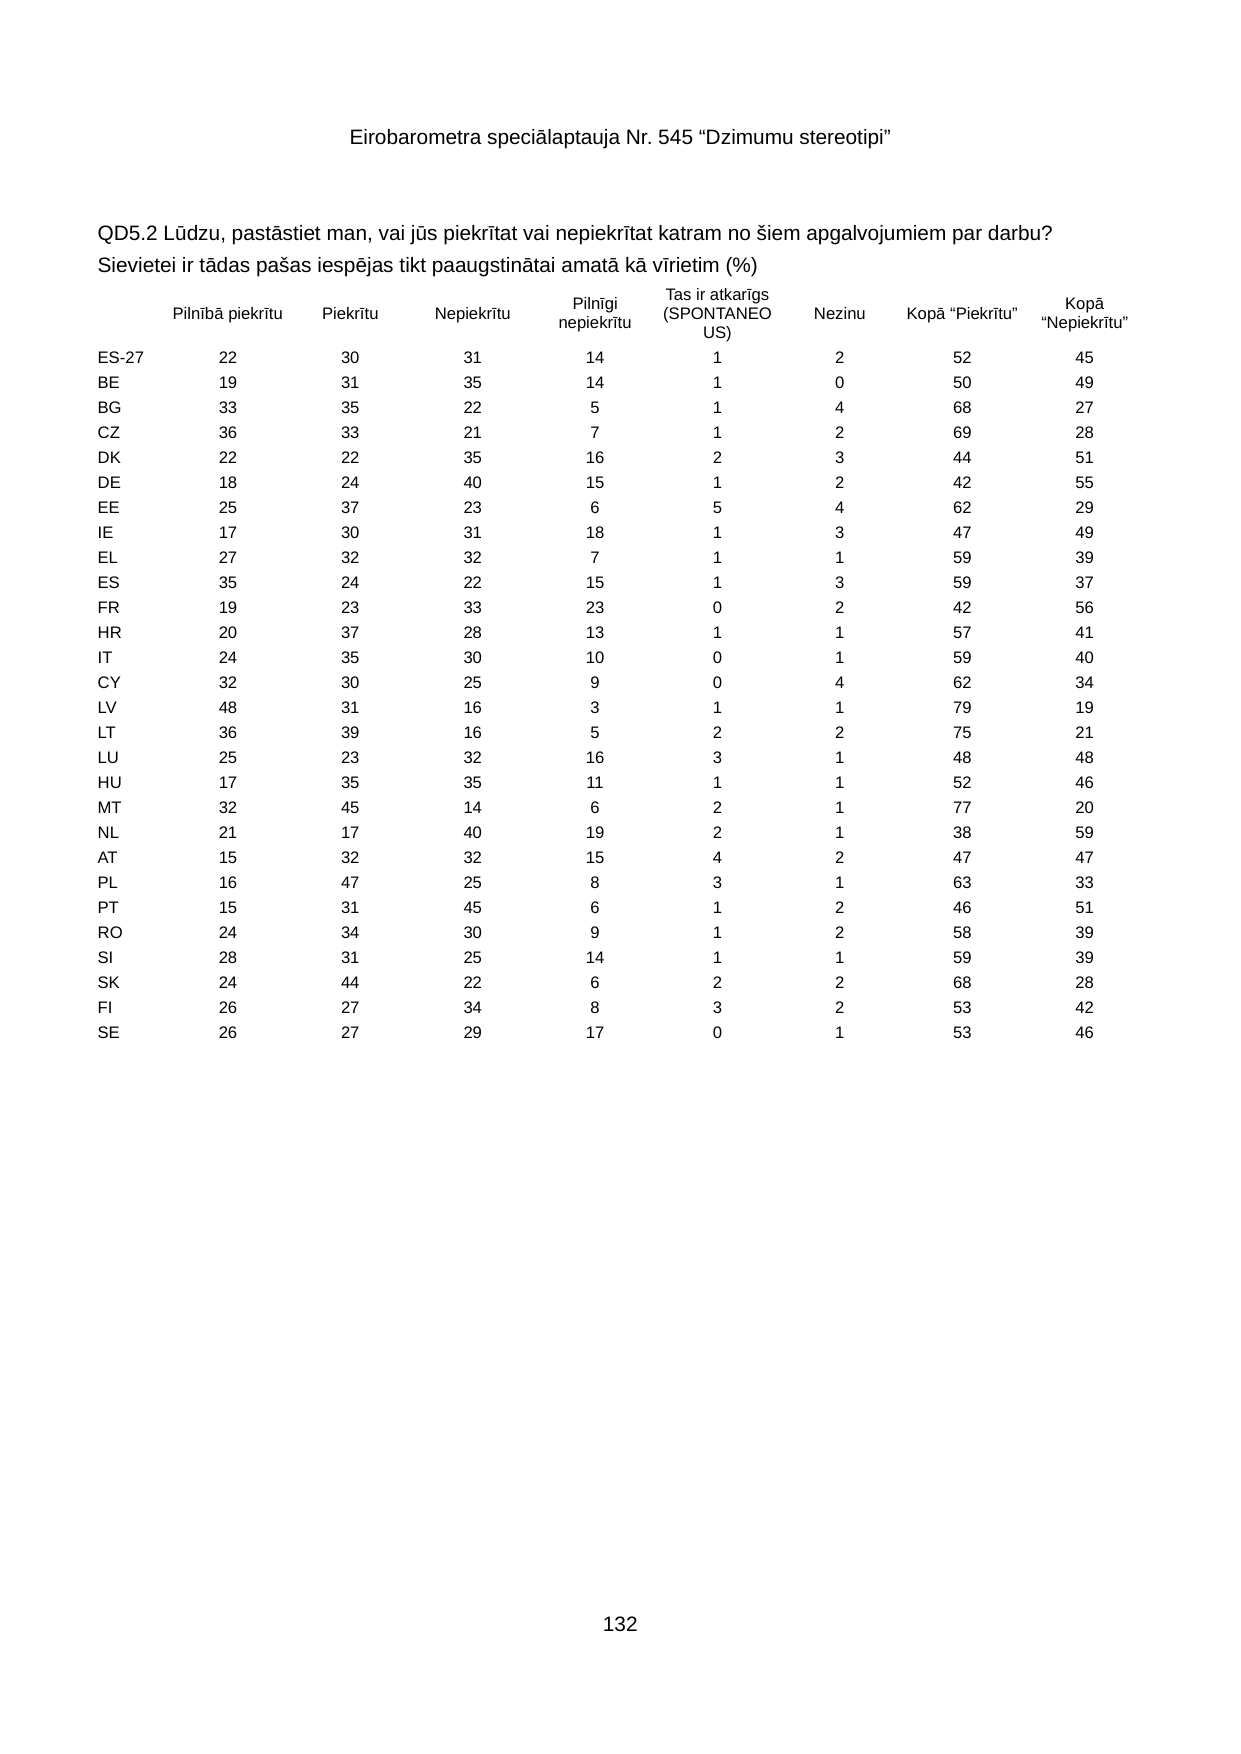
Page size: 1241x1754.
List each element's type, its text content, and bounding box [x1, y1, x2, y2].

table_cell 39 [1023, 545, 1146, 570]
table_cell 63 [901, 870, 1023, 895]
table_cell 20 [166, 620, 289, 645]
table_cell 46 [901, 895, 1023, 920]
table_cell 21 [1023, 720, 1146, 745]
table_cell 16 [534, 745, 656, 770]
table_cell 4 [779, 670, 901, 695]
table_cell ES-27 [95, 345, 166, 370]
table_cell 1 [656, 570, 778, 595]
table_cell Sievietei ir tādas pašas iespējas tikt paaugstinātai amatā kā vīrietim (%) [95, 249, 1146, 281]
table_cell 28 [166, 945, 289, 970]
table_cell 1 [779, 870, 901, 895]
table_cell 14 [534, 370, 656, 395]
table_cell 33 [289, 420, 411, 445]
table_cell 25 [411, 945, 534, 970]
table_cell 59 [901, 945, 1023, 970]
table_cell 17 [166, 770, 289, 795]
table_cell 38 [901, 820, 1023, 845]
table_cell 9 [534, 920, 656, 945]
table_cell 24 [289, 470, 411, 495]
table_cell 1 [656, 620, 778, 645]
table_cell 47 [901, 845, 1023, 870]
table_cell 1 [656, 520, 778, 545]
table_cell 22 [289, 445, 411, 470]
table_cell 2 [656, 820, 778, 845]
table_cell 52 [901, 770, 1023, 795]
table_cell 30 [411, 645, 534, 670]
table_cell 56 [1023, 595, 1146, 620]
table_cell MT [95, 795, 166, 820]
table_cell 48 [1023, 745, 1146, 770]
table_cell 30 [289, 520, 411, 545]
table_cell 33 [411, 595, 534, 620]
table_cell Kopā “Piekrītu” [901, 281, 1023, 345]
table_cell PT [95, 895, 166, 920]
table_cell 49 [1023, 370, 1146, 395]
table_cell IE [95, 520, 166, 545]
table_cell 59 [901, 645, 1023, 670]
table_cell 7 [534, 420, 656, 445]
table_cell 69 [901, 420, 1023, 445]
table_cell 6 [534, 970, 656, 995]
table_cell 4 [656, 845, 778, 870]
table_cell Kopā “Nepiekrītu” [1023, 281, 1146, 345]
table_cell SI [95, 945, 166, 970]
table_cell ES [95, 570, 166, 595]
table_cell 24 [166, 970, 289, 995]
table_cell 29 [411, 1020, 534, 1045]
table_cell EL [95, 545, 166, 570]
table_cell 21 [411, 420, 534, 445]
table_cell 15 [166, 845, 289, 870]
table_cell 48 [901, 745, 1023, 770]
table_cell 49 [1023, 520, 1146, 545]
table_cell 36 [166, 420, 289, 445]
table_cell Tas ir atkarīgs (SPONTANEOUS) [656, 281, 778, 345]
table_cell 3 [779, 570, 901, 595]
table_cell 40 [411, 470, 534, 495]
table_cell 2 [779, 470, 901, 495]
table_cell 13 [534, 620, 656, 645]
table_cell 2 [779, 720, 901, 745]
table_cell 26 [166, 1020, 289, 1045]
table_cell 30 [289, 670, 411, 695]
table_cell 45 [289, 795, 411, 820]
table_cell 57 [901, 620, 1023, 645]
table_cell 10 [534, 645, 656, 670]
table_cell Nepiekrītu [411, 281, 534, 345]
table_cell 50 [901, 370, 1023, 395]
table_cell 2 [779, 845, 901, 870]
table_cell 31 [289, 895, 411, 920]
table_cell 1 [656, 770, 778, 795]
table_cell 1 [656, 470, 778, 495]
table_cell 1 [656, 545, 778, 570]
table_cell 45 [411, 895, 534, 920]
table_cell 2 [779, 995, 901, 1020]
table_cell 28 [1023, 420, 1146, 445]
table_cell 1 [656, 395, 778, 420]
table_cell 30 [411, 920, 534, 945]
table_cell HR [95, 620, 166, 645]
table_cell 1 [779, 545, 901, 570]
table_cell 36 [166, 720, 289, 745]
table_cell 2 [656, 720, 778, 745]
table_cell 22 [411, 570, 534, 595]
table_cell 25 [166, 745, 289, 770]
table_cell BE [95, 370, 166, 395]
table_cell 51 [1023, 445, 1146, 470]
table_cell 33 [166, 395, 289, 420]
table_cell 1 [779, 820, 901, 845]
table_cell 58 [901, 920, 1023, 945]
table_cell 3 [779, 445, 901, 470]
table_cell 15 [534, 570, 656, 595]
table_cell 1 [779, 945, 901, 970]
table_cell 15 [534, 845, 656, 870]
table_cell 46 [1023, 1020, 1146, 1045]
table_cell 47 [1023, 845, 1146, 870]
table_cell 2 [779, 895, 901, 920]
table_cell 31 [289, 945, 411, 970]
table_cell 17 [166, 520, 289, 545]
table_cell 6 [534, 495, 656, 520]
table_cell CZ [95, 420, 166, 445]
table_cell 34 [411, 995, 534, 1020]
table_cell 32 [411, 745, 534, 770]
table_cell 2 [656, 445, 778, 470]
table_cell CY [95, 670, 166, 695]
table_cell 0 [656, 645, 778, 670]
table_cell 27 [289, 995, 411, 1020]
table_cell 27 [166, 545, 289, 570]
table_cell 46 [1023, 770, 1146, 795]
table_cell 25 [411, 870, 534, 895]
table_cell 25 [166, 495, 289, 520]
table_cell 31 [289, 695, 411, 720]
table_cell PL [95, 870, 166, 895]
table_cell 32 [411, 845, 534, 870]
table_cell 14 [411, 795, 534, 820]
table_cell 40 [411, 820, 534, 845]
table_cell 15 [534, 470, 656, 495]
table_cell 11 [534, 770, 656, 795]
table_cell 1 [779, 795, 901, 820]
table_cell 16 [411, 720, 534, 745]
table_cell 39 [1023, 945, 1146, 970]
table_cell 2 [656, 970, 778, 995]
table_cell 5 [534, 720, 656, 745]
table_cell 47 [289, 870, 411, 895]
table_cell 35 [289, 770, 411, 795]
table_cell 47 [901, 520, 1023, 545]
table_cell LV [95, 695, 166, 720]
table_cell 35 [289, 395, 411, 420]
table_cell 27 [289, 1020, 411, 1045]
table_cell 1 [779, 1020, 901, 1045]
table_cell 17 [534, 1020, 656, 1045]
table_cell Piekrītu [289, 281, 411, 345]
table_cell 79 [901, 695, 1023, 720]
table_cell 30 [289, 345, 411, 370]
table_cell 3 [656, 745, 778, 770]
table_cell 16 [534, 445, 656, 470]
table_cell [95, 281, 166, 345]
table_cell FI [95, 995, 166, 1020]
table_cell NL [95, 820, 166, 845]
table_cell 44 [901, 445, 1023, 470]
table_cell 3 [656, 995, 778, 1020]
table_cell 15 [166, 895, 289, 920]
table_cell 18 [166, 470, 289, 495]
table_cell 3 [779, 520, 901, 545]
table_cell FR [95, 595, 166, 620]
table_cell 53 [901, 1020, 1023, 1045]
table_cell 20 [1023, 795, 1146, 820]
table_cell DE [95, 470, 166, 495]
table_cell 1 [656, 345, 778, 370]
table_cell IT [95, 645, 166, 670]
table_cell 9 [534, 670, 656, 695]
table_cell 42 [901, 595, 1023, 620]
table_cell 25 [411, 670, 534, 695]
table_cell 2 [779, 420, 901, 445]
table_cell AT [95, 845, 166, 870]
table_cell EE [95, 495, 166, 520]
table_cell 48 [166, 695, 289, 720]
table_cell 22 [411, 970, 534, 995]
table_cell 19 [166, 595, 289, 620]
table_cell 22 [166, 345, 289, 370]
table_cell 14 [534, 945, 656, 970]
table_cell 31 [289, 370, 411, 395]
table_cell 4 [779, 395, 901, 420]
table_cell SK [95, 970, 166, 995]
table_cell HU [95, 770, 166, 795]
table_cell 32 [166, 670, 289, 695]
table_cell 53 [901, 995, 1023, 1020]
table_cell 3 [656, 870, 778, 895]
table_cell 35 [289, 645, 411, 670]
table_cell 42 [1023, 995, 1146, 1020]
table_cell SE [95, 1020, 166, 1045]
table_cell 24 [166, 920, 289, 945]
table_cell 37 [289, 495, 411, 520]
table_cell 0 [779, 370, 901, 395]
table_cell 28 [411, 620, 534, 645]
table_cell 2 [779, 970, 901, 995]
table_cell 37 [1023, 570, 1146, 595]
table_cell 24 [166, 645, 289, 670]
table_cell 29 [1023, 495, 1146, 520]
table_cell 6 [534, 795, 656, 820]
table_cell 45 [1023, 345, 1146, 370]
table_cell 40 [1023, 645, 1146, 670]
table_cell 77 [901, 795, 1023, 820]
table_cell 23 [289, 595, 411, 620]
table_cell RO [95, 920, 166, 945]
table_cell 22 [166, 445, 289, 470]
table_cell 32 [166, 795, 289, 820]
table_cell 0 [656, 595, 778, 620]
table_cell 1 [779, 770, 901, 795]
table_cell 5 [656, 495, 778, 520]
table_cell 75 [901, 720, 1023, 745]
table_cell 44 [289, 970, 411, 995]
table_cell 4 [779, 495, 901, 520]
table_cell 34 [289, 920, 411, 945]
table_cell 35 [411, 445, 534, 470]
table_cell 35 [411, 770, 534, 795]
table_cell 32 [411, 545, 534, 570]
table_cell 7 [534, 545, 656, 570]
table_cell 16 [411, 695, 534, 720]
table_cell 32 [289, 545, 411, 570]
table_cell 23 [534, 595, 656, 620]
table_cell 31 [411, 345, 534, 370]
table_cell 2 [779, 345, 901, 370]
table_cell 1 [779, 645, 901, 670]
table_cell 6 [534, 895, 656, 920]
table_cell BG [95, 395, 166, 420]
table_cell 62 [901, 670, 1023, 695]
table_cell 14 [534, 345, 656, 370]
table_cell 1 [779, 620, 901, 645]
table_cell 24 [289, 570, 411, 595]
table_cell 35 [411, 370, 534, 395]
table_cell 68 [901, 970, 1023, 995]
table_cell 1 [656, 420, 778, 445]
table_cell 17 [289, 820, 411, 845]
table_cell 26 [166, 995, 289, 1020]
table_cell 22 [411, 395, 534, 420]
table_cell Pilnīgi nepiekrītu [534, 281, 656, 345]
table_cell 35 [166, 570, 289, 595]
table_cell 1 [656, 370, 778, 395]
table_cell 39 [289, 720, 411, 745]
table_cell LT [95, 720, 166, 745]
table_cell Pilnībā piekrītu [166, 281, 289, 345]
table_cell 1 [656, 695, 778, 720]
table_cell LU [95, 745, 166, 770]
table_cell 23 [411, 495, 534, 520]
table_cell 59 [1023, 820, 1146, 845]
table_cell 55 [1023, 470, 1146, 495]
table_cell Nezinu [779, 281, 901, 345]
table_cell DK [95, 445, 166, 470]
table_cell 5 [534, 395, 656, 420]
table_cell 0 [656, 670, 778, 695]
table_cell 28 [1023, 970, 1146, 995]
table_cell 19 [534, 820, 656, 845]
table_cell 1 [779, 745, 901, 770]
table_cell 59 [901, 570, 1023, 595]
table_cell 1 [656, 895, 778, 920]
table_cell 2 [779, 920, 901, 945]
table_cell 16 [166, 870, 289, 895]
table_cell 19 [166, 370, 289, 395]
table_cell 41 [1023, 620, 1146, 645]
table_cell 18 [534, 520, 656, 545]
table_cell 37 [289, 620, 411, 645]
table_cell 1 [656, 945, 778, 970]
table_cell 68 [901, 395, 1023, 420]
table_cell 1 [779, 695, 901, 720]
table_cell 42 [901, 470, 1023, 495]
table_cell 23 [289, 745, 411, 770]
table_cell 2 [779, 595, 901, 620]
table_cell 0 [656, 1020, 778, 1045]
table_cell 59 [901, 545, 1023, 570]
table_cell 19 [1023, 695, 1146, 720]
table_cell 8 [534, 870, 656, 895]
table_cell 51 [1023, 895, 1146, 920]
table_cell 8 [534, 995, 656, 1020]
table_cell 3 [534, 695, 656, 720]
table_cell 62 [901, 495, 1023, 520]
table_cell 34 [1023, 670, 1146, 695]
table_cell 33 [1023, 870, 1146, 895]
table_cell 1 [656, 920, 778, 945]
table_cell 39 [1023, 920, 1146, 945]
table_cell 52 [901, 345, 1023, 370]
table_cell 32 [289, 845, 411, 870]
table_cell 31 [411, 520, 534, 545]
table_header QD5.2 Lūdzu, pastāstiet man, vai jūs piekrītat vai nepiekrītat katram no šiem apgalvojumiem par darbu? [95, 217, 1146, 249]
table_cell 21 [166, 820, 289, 845]
table_cell 2 [656, 795, 778, 820]
table_cell 27 [1023, 395, 1146, 420]
